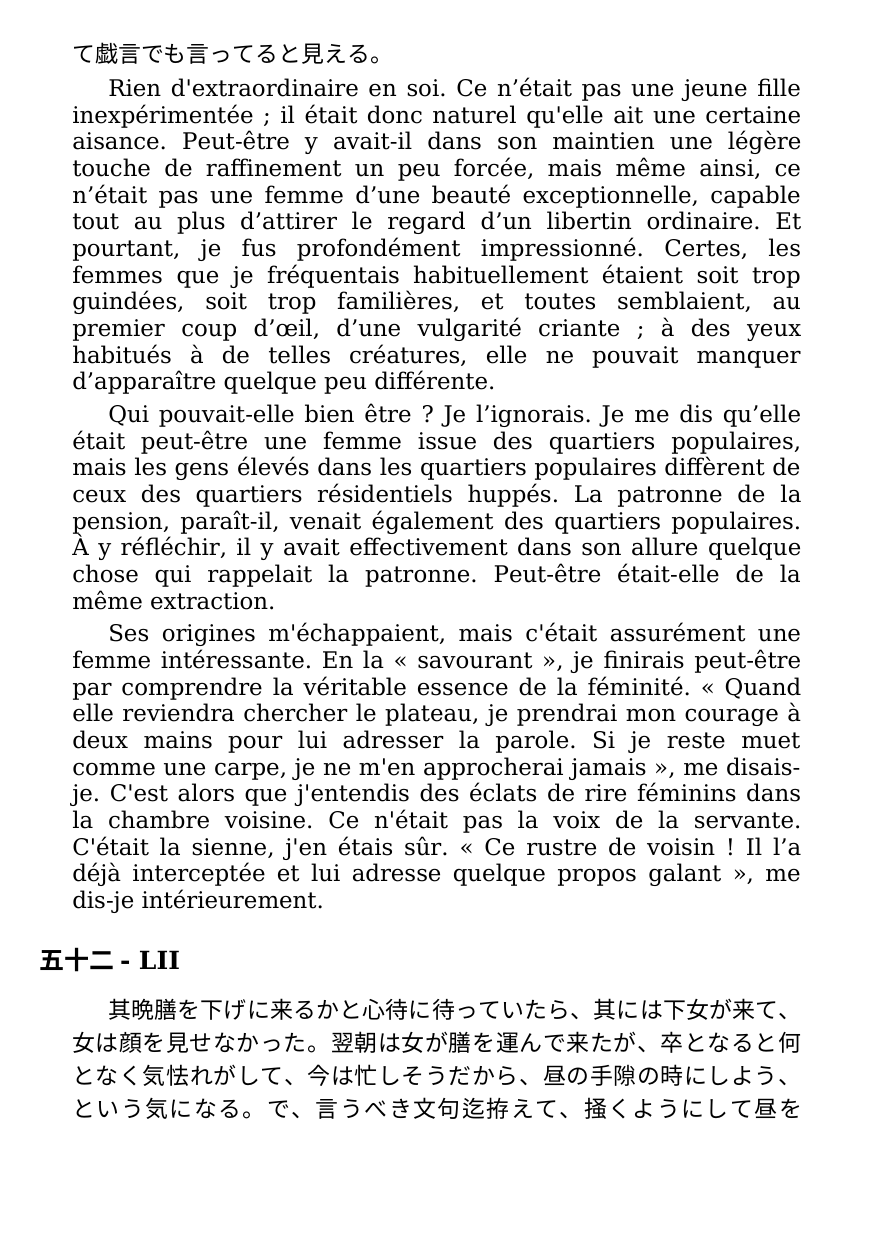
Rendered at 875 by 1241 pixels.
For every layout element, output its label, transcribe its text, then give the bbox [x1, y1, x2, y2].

text Qui pouvait-elle bien être ? Je l’ignorais. Je me dis qu’elle était peut-être une femme issue des quartiers populaires, mais les gens élevés dans les quartiers populaires diffèrent de ceux des quartiers résidentiels huppés. La patronne de la pension, paraît-il, venait également des quartiers populaires. À y réfléchir, il y avait effectivement dans son allure quelque chose qui rappelait la patronne. Peut-être était-elle de la même extraction. [72, 401, 802, 614]
text 其晩膳を下げに来るかと心待に待っていたら、其には下女が来て、女は顔を見せなかった。翌朝は女が膳を運んで来たが、卒となると何となく気怯れがして、今は忙しそうだから、昼の手隙の時にしよう、という気になる。で、言うべき文句迄拵えて、掻くようにして昼を [72, 992, 802, 1124]
text て戯言でも言ってると見える。 [72, 36, 802, 69]
text Ses origines m'échappaient, mais c'était assurément une femme intéressante. En la « savourant », je finirais peut-être par comprendre la véritable essence de la féminité. « Quand elle reviendra chercher le plateau, je prendrai mon courage à deux mains pour lui adresser la parole. Si je reste muet comme une carpe, je ne m'en approcherai jamais », me disais-je. C'est alors que j'entendis des éclats de rire féminins dans la chambre voisine. Ce n'était pas la voix de la servante. C'était la sienne, j'en étais sûr. « Ce rustre de voisin ! Il l’a déjà interceptée et lui adresse quelque propos galant », me dis-je intérieurement. [72, 620, 802, 914]
subtitle 五十二 - LII [36, 937, 838, 980]
text Rien d'extraordinaire en soi. Ce n’était pas une jeune fille inexpérimentée ; il était donc naturel qu'elle ait une certaine aisance. Peut-être y avait-il dans son maintien une légère touche de raffinement un peu forcée, mais même ainsi, ce n’était pas une femme d’une beauté exceptionnelle, capable tout au plus d’attirer le regard d’un libertin ordinaire. Et pourtant, je fus profondément impressionné. Certes, les femmes que je fréquentais habituellement étaient soit trop guindées, soit trop familières, et toutes semblaient, au premier coup d’œil, d’une vulgarité criante ; à des yeux habitués à de telles créatures, elle ne pouvait manquer d’apparaître quelque peu différente. [72, 75, 802, 395]
